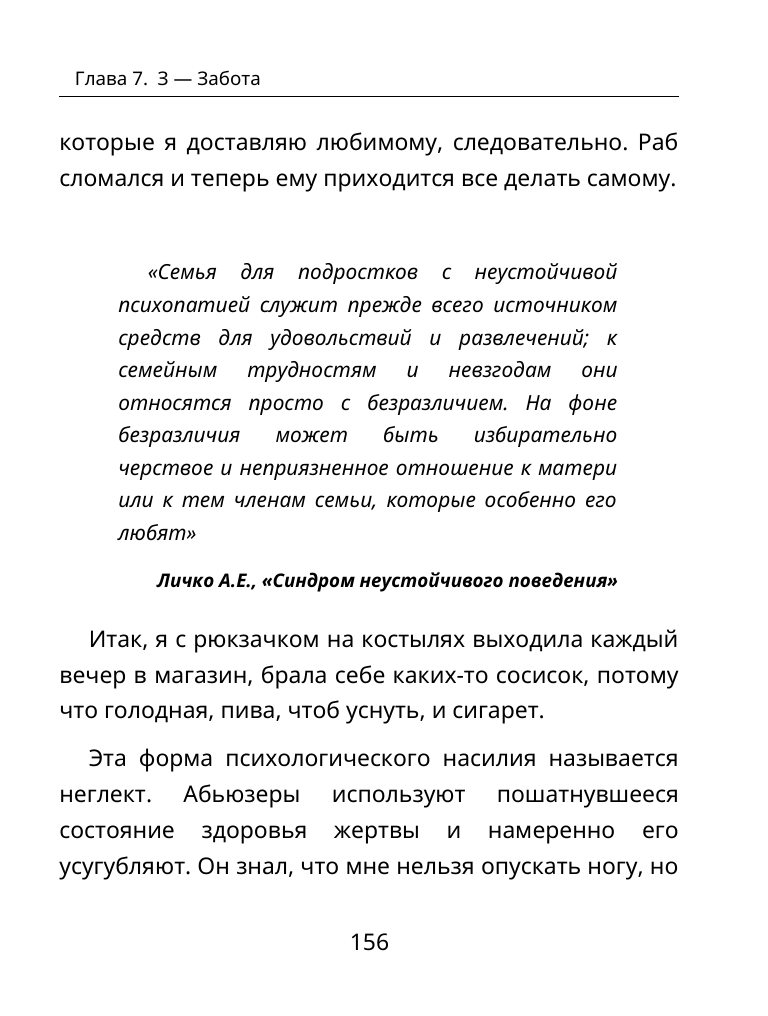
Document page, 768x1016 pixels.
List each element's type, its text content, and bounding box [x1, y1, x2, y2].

text «Семья для подростков с неустойчивой психопатией служит прежде всего источником средств для удовольствий и развлечений; к семейным трудностям и невзгодам они относятся просто с безразличием. На фоне безразличия может быть избирательно черствое и неприязненное отношение к матери или к тем членам семьи, которые особенно его любят» [118, 257, 620, 547]
text Личко А.Е., «Синдром неустойчивого поведения» [118, 563, 620, 593]
text которые я доставляю любимому, следовательно. Раб сломался и теперь ему приходится все делать самому. [59, 126, 679, 193]
text Итак, я с рюкзачком на костылях выходила каждый вечер в магазин, брала себе каких-то сосисок, потому что голодная, пива, чтоб уснуть, и сигарет. [59, 623, 679, 726]
text Эта форма психологического насилия называется неглект. Абьюзеры используют пошатнувшееся состояние здоровья жертвы и намеренно его усугубляют. Он знал, что мне нельзя опускать ногу, но [59, 742, 679, 881]
